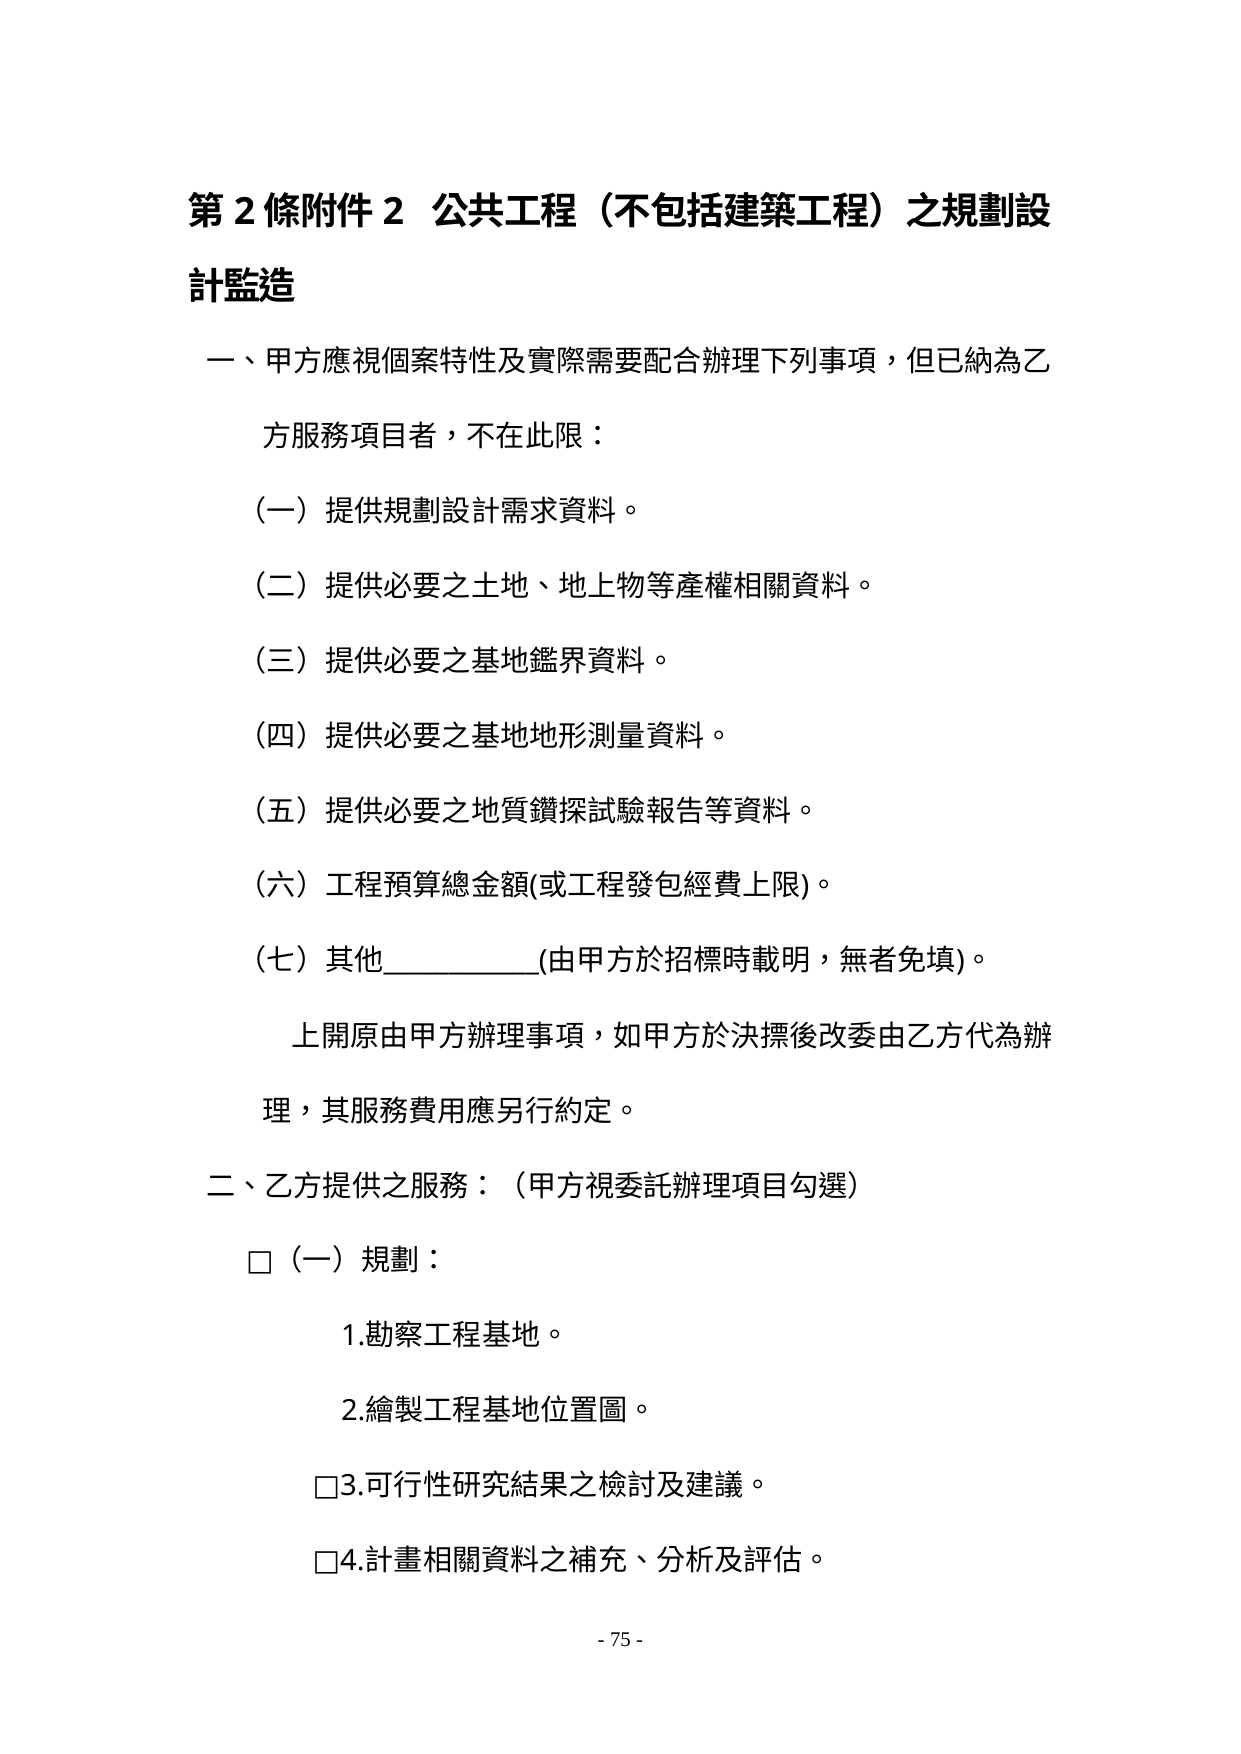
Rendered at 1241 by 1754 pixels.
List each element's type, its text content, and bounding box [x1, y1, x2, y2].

text （六）工程預算總金額(或工程發包經費上限)。 [237, 839, 1053, 914]
text □3.可行性研究結果之檢討及建議。 [312, 1439, 1053, 1514]
text 上開原由甲方辦理事項，如甲方於決摽後改委由乙方代為辦理，其服務費用應另行約定。 [262, 989, 1053, 1139]
text （七）其他____________(由甲方於招標時載明，無者免填)。 [237, 914, 1053, 989]
text （二）提供必要之土地、地上物等產權相關資料。 [237, 539, 1053, 614]
text （五）提供必要之地質鑽探試驗報告等資料。 [237, 764, 1053, 839]
text （四）提供必要之基地地形測量資料。 [237, 689, 1053, 764]
text □4.計畫相關資料之補充、分析及評估。 [312, 1514, 1053, 1589]
text 二、乙方提供之服務：（甲方視委託辦理項目勾選） [206, 1139, 1053, 1214]
text □（一）規劃： [187, 1214, 1053, 1289]
text 2.繪製工程基地位置圖。 [341, 1364, 1053, 1439]
text 第2條附件2 公共工程（不包括建築工程）之規劃設計監造 [187, 164, 1053, 314]
text 一、甲方應視個案特性及實際需要配合辦理下列事項，但已納為乙方服務項目者，不在此限： [206, 314, 1053, 464]
text 1.勘察工程基地。 [341, 1289, 1053, 1364]
text （三）提供必要之基地鑑界資料。 [237, 614, 1053, 689]
text （一）提供規劃設計需求資料。 [237, 464, 1053, 539]
